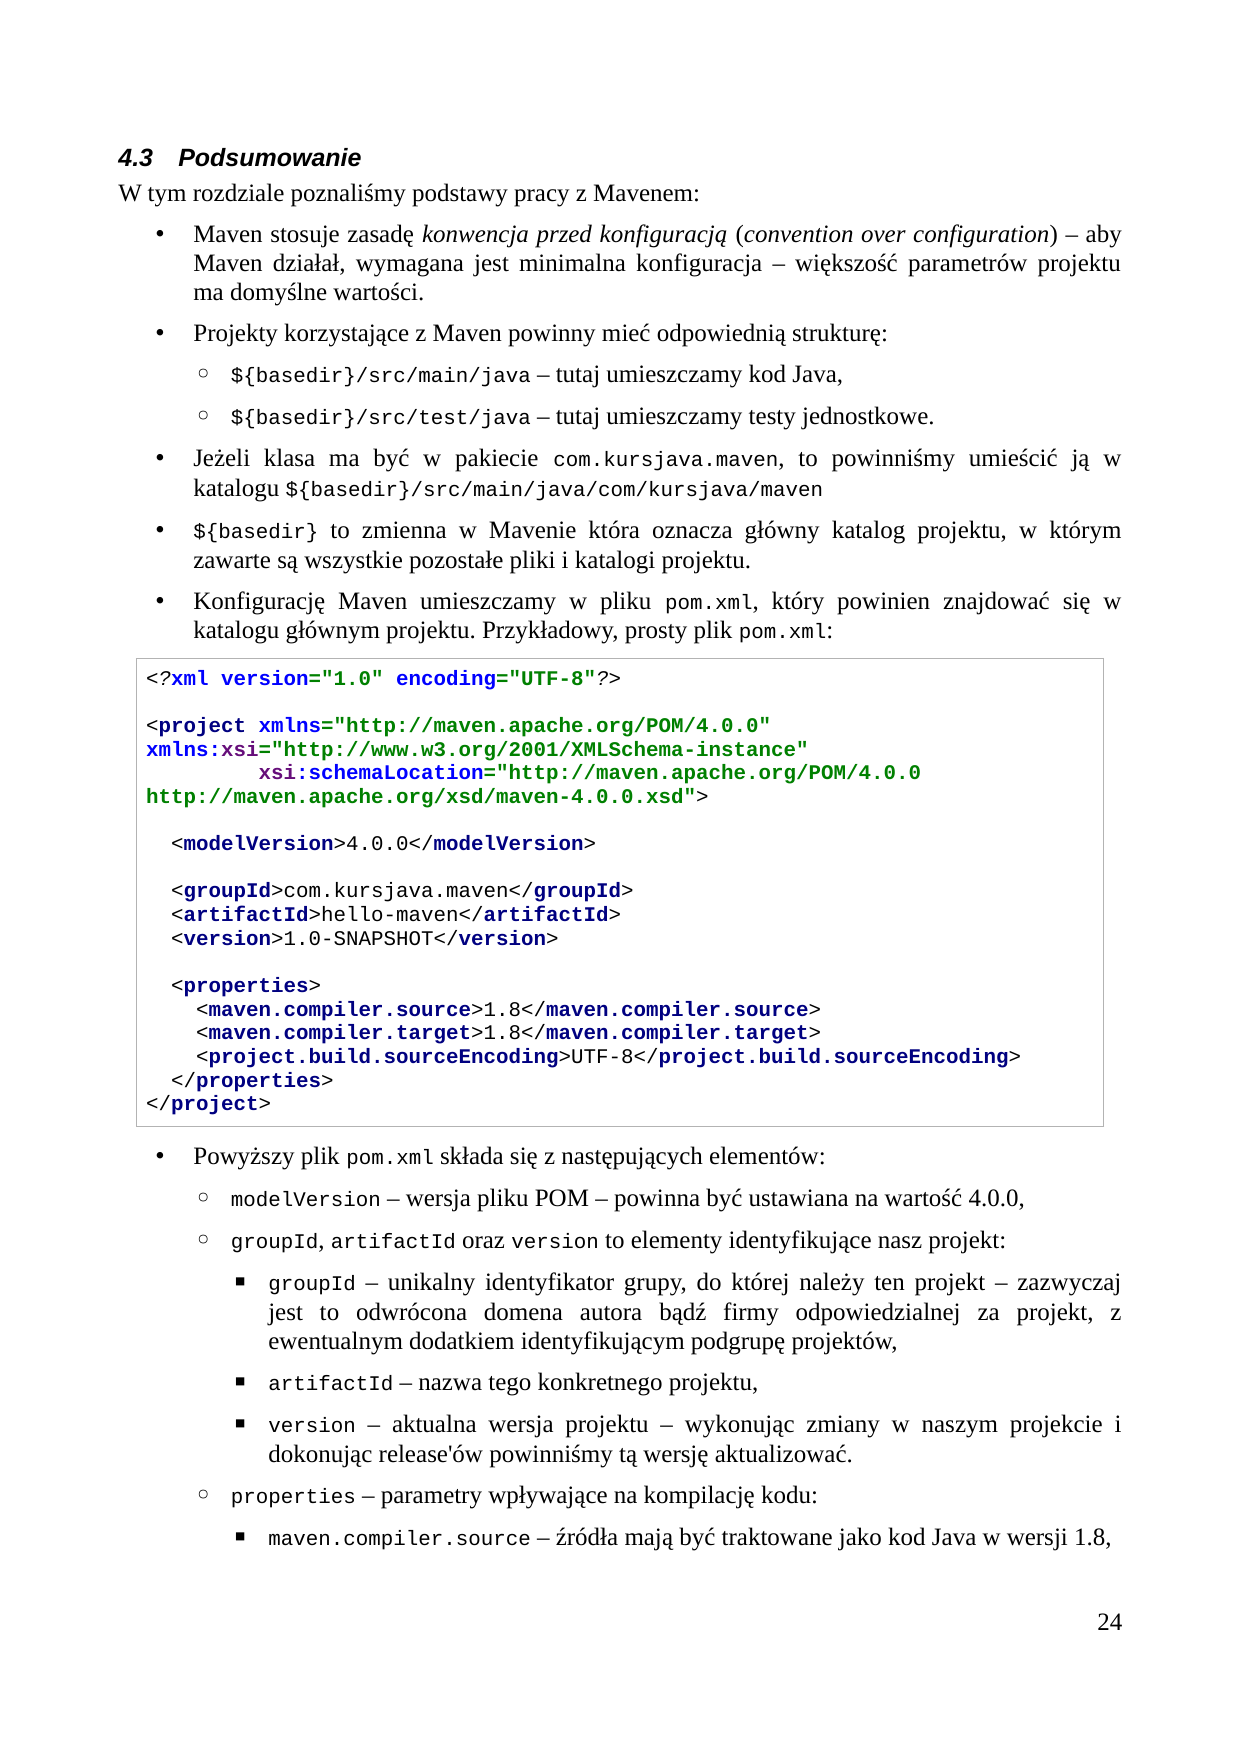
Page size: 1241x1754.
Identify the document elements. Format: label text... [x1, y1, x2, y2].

text <properties> [137, 965, 1103, 989]
list version – aktualna wersja projektu – wykonując zmiany w naszym projekcie i dokonując release'ów powinniśmy tą wersję aktualizować. [231, 1409, 1122, 1467]
text <maven.compiler.target>1.8</maven.compiler.target> [137, 1012, 1103, 1036]
text </properties> [137, 1060, 1103, 1083]
text </project> [137, 1083, 1103, 1126]
text <groupId>com.kursjava.maven</groupId> [137, 871, 1103, 894]
text <version>1.0-SNAPSHOT</version> [137, 918, 1103, 951]
list Projekty korzystające z Maven powinny mieć odpowiednią strukturę: [156, 318, 1122, 347]
text xsi:schemaLocation="http://maven.apache.org/POM/4.0.0 http://maven.apache.org/xsd/maven-4.0.0.xsd"> [137, 752, 1103, 809]
list Konfigurację Maven umieszczamy w pliku pom.xml, który powinien znajdować się w katalogu głównym projektu. Przykładowy, prosty plik pom.xml: [156, 586, 1122, 645]
list properties – parametry wpływające na kompilację kodu: [193, 1480, 1122, 1509]
list ${basedir}/src/test/java – tutaj umieszczamy testy jednostkowe. [193, 401, 1122, 431]
list maven.compiler.source – źródła mają być traktowane jako kod Java w wersji 1.8, [231, 1522, 1122, 1552]
list Powyższy plik pom.xml składa się z następujących elementów: [156, 1141, 1122, 1171]
text <project xmlns="http://maven.apache.org/POM/4.0.0" xmlns:xsi="http://www.w3.org/2001/XMLSchema-instance" [137, 705, 1103, 752]
list groupId, artifactId oraz version to elementy identyfikujące nasz projekt: [193, 1225, 1122, 1255]
subtitle Podsumowanie [118, 143, 1122, 172]
text <?xml version="1.0" encoding="UTF-8"?> [137, 659, 1103, 691]
list groupId – unikalny identyfikator grupy, do której należy ten projekt – zazwyczaj jest to odwrócona domena autora bądź firmy odpowiedzialnej za projekt, z ewentualnym dodatkiem identyfikującym podgrupę projektów, [231, 1267, 1122, 1354]
text <maven.compiler.source>1.8</maven.compiler.source> [137, 989, 1103, 1012]
text <modelVersion>4.0.0</modelVersion> [137, 823, 1103, 857]
list ${basedir}/src/main/java – tutaj umieszczamy kod Java, [193, 359, 1122, 389]
text W tym rozdziale poznaliśmy podstawy pracy z Mavenem: [118, 178, 1122, 207]
list Maven stosuje zasadę konwencja przed konfiguracją (convention over configuration) – aby Maven działał, wymagana jest minimalna konfiguracja – większość parametrów projektu ma domyślne wartości. [156, 219, 1122, 306]
list ${basedir} to zmienna w Mavenie która oznacza główny katalog projektu, w którym zawarte są wszystkie pozostałe pliki i katalogi projektu. [156, 515, 1122, 573]
list Jeżeli klasa ma być w pakiecie com.kursjava.maven, to powinniśmy umieścić ją w katalogu ${basedir}/src/main/java/com/kursjava/maven [156, 443, 1122, 503]
text <artifactId>hello-maven</artifactId> [137, 894, 1103, 918]
list artifactId – nazwa tego konkretnego projektu, [231, 1367, 1122, 1397]
text <project.build.sourceEncoding>UTF-8</project.build.sourceEncoding> [137, 1036, 1103, 1060]
list modelVersion – wersja pliku POM – powinna być ustawiana na wartość 4.0.0, [193, 1183, 1122, 1213]
